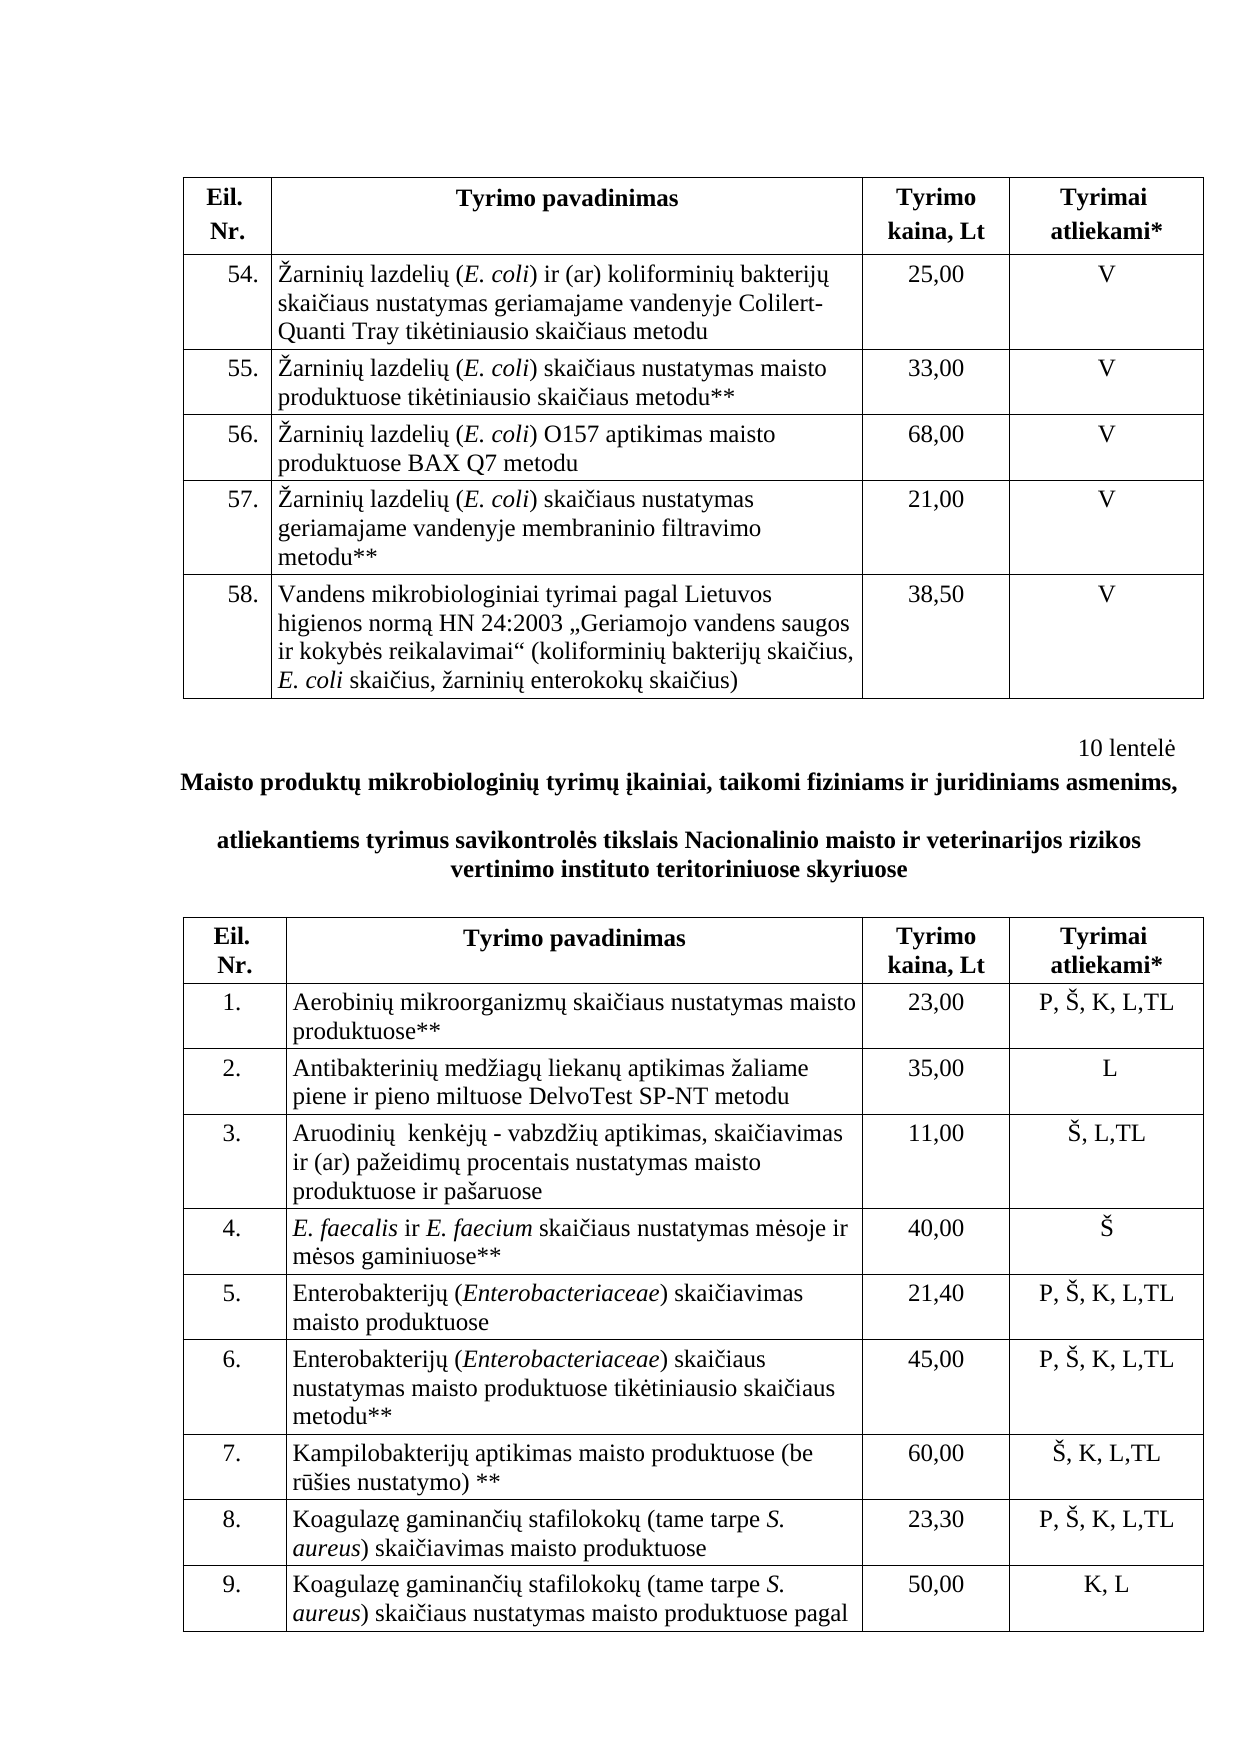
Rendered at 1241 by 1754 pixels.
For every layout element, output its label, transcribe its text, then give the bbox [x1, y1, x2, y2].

table_cell V [1010, 255, 1203, 349]
table_cell Antibakterinių medžiagų liekanų aptikimas žaliame piene ir pieno miltuose DelvoTest SP-NT metodu [287, 1049, 862, 1114]
table_cell 57. [184, 481, 271, 574]
table_cell 60,00 [863, 1435, 1009, 1499]
table_cell 2. [184, 1049, 286, 1114]
table_cell 21,40 [863, 1275, 1009, 1339]
table_cell V [1010, 575, 1203, 697]
table_cell Š, L,TL [1010, 1115, 1203, 1208]
table_cell 1. [184, 984, 286, 1048]
table_cell 45,00 [863, 1340, 1009, 1434]
table_cell Aerobinių mikroorganizmų skaičiaus nustatymas maisto produktuose** [287, 984, 862, 1048]
table_cell 50,00 [863, 1566, 1009, 1631]
table_cell 21,00 [863, 481, 1009, 574]
text 10 lentelė [987, 733, 1181, 762]
table_cell Koagulazę gaminančių stafilokokų (tame tarpe S. aureus) skaičiaus nustatymas maisto produktuose pagal [287, 1566, 862, 1631]
table_cell 6. [184, 1340, 286, 1434]
table_header Tyrimai atliekami* [1010, 178, 1203, 254]
table_cell Enterobakterijų (Enterobacteriaceae) skaičiaus nustatymas maisto produktuose tikėtiniausio skaičiaus metodu** [287, 1340, 862, 1434]
table_cell Žarninių lazdelių (E. coli) skaičiaus nustatymas geriamajame vandenyje membraninio filtravimo metodu** [272, 481, 862, 574]
table_cell K, L [1010, 1566, 1203, 1631]
table_cell 40,00 [863, 1209, 1009, 1274]
table_cell V [1010, 481, 1203, 574]
table_cell Aruodinių kenkėjų - vabzdžių aptikimas, skaičiavimas ir (ar) pažeidimų procentais nustatymas maisto produktuose ir pašaruose [287, 1115, 862, 1208]
table_cell P, Š, K, L,TL [1010, 1275, 1203, 1339]
table_header Eil. Nr. [184, 918, 286, 982]
table_cell 11,00 [863, 1115, 1009, 1208]
table_cell Š [1010, 1209, 1203, 1274]
table_cell 4. [184, 1209, 286, 1274]
table_cell L [1010, 1049, 1203, 1114]
table_cell 38,50 [863, 575, 1009, 697]
table_cell 7. [184, 1435, 286, 1499]
text Maisto produktų mikrobiologinių tyrimų įkainiai, taikomi fiziniams ir juridiniams asmenims, atliekantiems tyrimus savikontrolės tikslais Nacionalinio maisto ir veterinarijos rizikos vertinimo instituto teritoriniuose skyriuose [177, 767, 1181, 882]
table_cell 54. [184, 255, 271, 349]
table_cell 5. [184, 1275, 286, 1339]
table_cell P, Š, K, L,TL [1010, 984, 1203, 1048]
table_cell V [1010, 415, 1203, 480]
table_cell Koagulazę gaminančių stafilokokų (tame tarpe S. aureus) skaičiavimas maisto produktuose [287, 1500, 862, 1565]
table_header Tyrimai atliekami* [1010, 918, 1203, 982]
table_cell 3. [184, 1115, 286, 1208]
table_cell V [1010, 350, 1203, 414]
table_header Tyrimo kaina, Lt [863, 178, 1009, 254]
table_cell Vandens mikrobiologiniai tyrimai pagal Lietuvos higienos normą HN 24:2003 „Geriamojo vandens saugos ir kokybės reikalavimai“ (koliforminių bakterijų skaičius, E. coli skaičius, žarninių enterokokų skaičius) [272, 575, 862, 697]
table_header Eil. Nr. [184, 178, 271, 254]
table_cell 25,00 [863, 255, 1009, 349]
table_cell E. faecalis ir E. faecium skaičiaus nustatymas mėsoje ir mėsos gaminiuose** [287, 1209, 862, 1274]
table_cell 9. [184, 1566, 286, 1631]
table_cell Š, K, L,TL [1010, 1435, 1203, 1499]
table_cell Žarninių lazdelių (E. coli) skaičiaus nustatymas maisto produktuose tikėtiniausio skaičiaus metodu** [272, 350, 862, 414]
table_cell P, Š, K, L,TL [1010, 1500, 1203, 1565]
table_header Tyrimo pavadinimas [272, 178, 862, 254]
table_header Tyrimo kaina, Lt [863, 918, 1009, 982]
table_cell 23,00 [863, 984, 1009, 1048]
table_cell 8. [184, 1500, 286, 1565]
table_cell 58. [184, 575, 271, 697]
table_header Tyrimo pavadinimas [287, 918, 862, 982]
table_cell Žarninių lazdelių (E. coli) O157 aptikimas maisto produktuose BAX Q7 metodu [272, 415, 862, 480]
table_cell 56. [184, 415, 271, 480]
table_cell 68,00 [863, 415, 1009, 480]
table_cell 33,00 [863, 350, 1009, 414]
table_cell 55. [184, 350, 271, 414]
table_cell Enterobakterijų (Enterobacteriaceae) skaičiavimas maisto produktuose [287, 1275, 862, 1339]
table_cell Kampilobakterijų aptikimas maisto produktuose (be rūšies nustatymo) ** [287, 1435, 862, 1499]
table_cell 35,00 [863, 1049, 1009, 1114]
table_cell Žarninių lazdelių (E. coli) ir (ar) koliforminių bakterijų skaičiaus nustatymas geriamajame vandenyje Colilert-Quanti Tray tikėtiniausio skaičiaus metodu [272, 255, 862, 349]
table_cell P, Š, K, L,TL [1010, 1340, 1203, 1434]
table_cell 23,30 [863, 1500, 1009, 1565]
